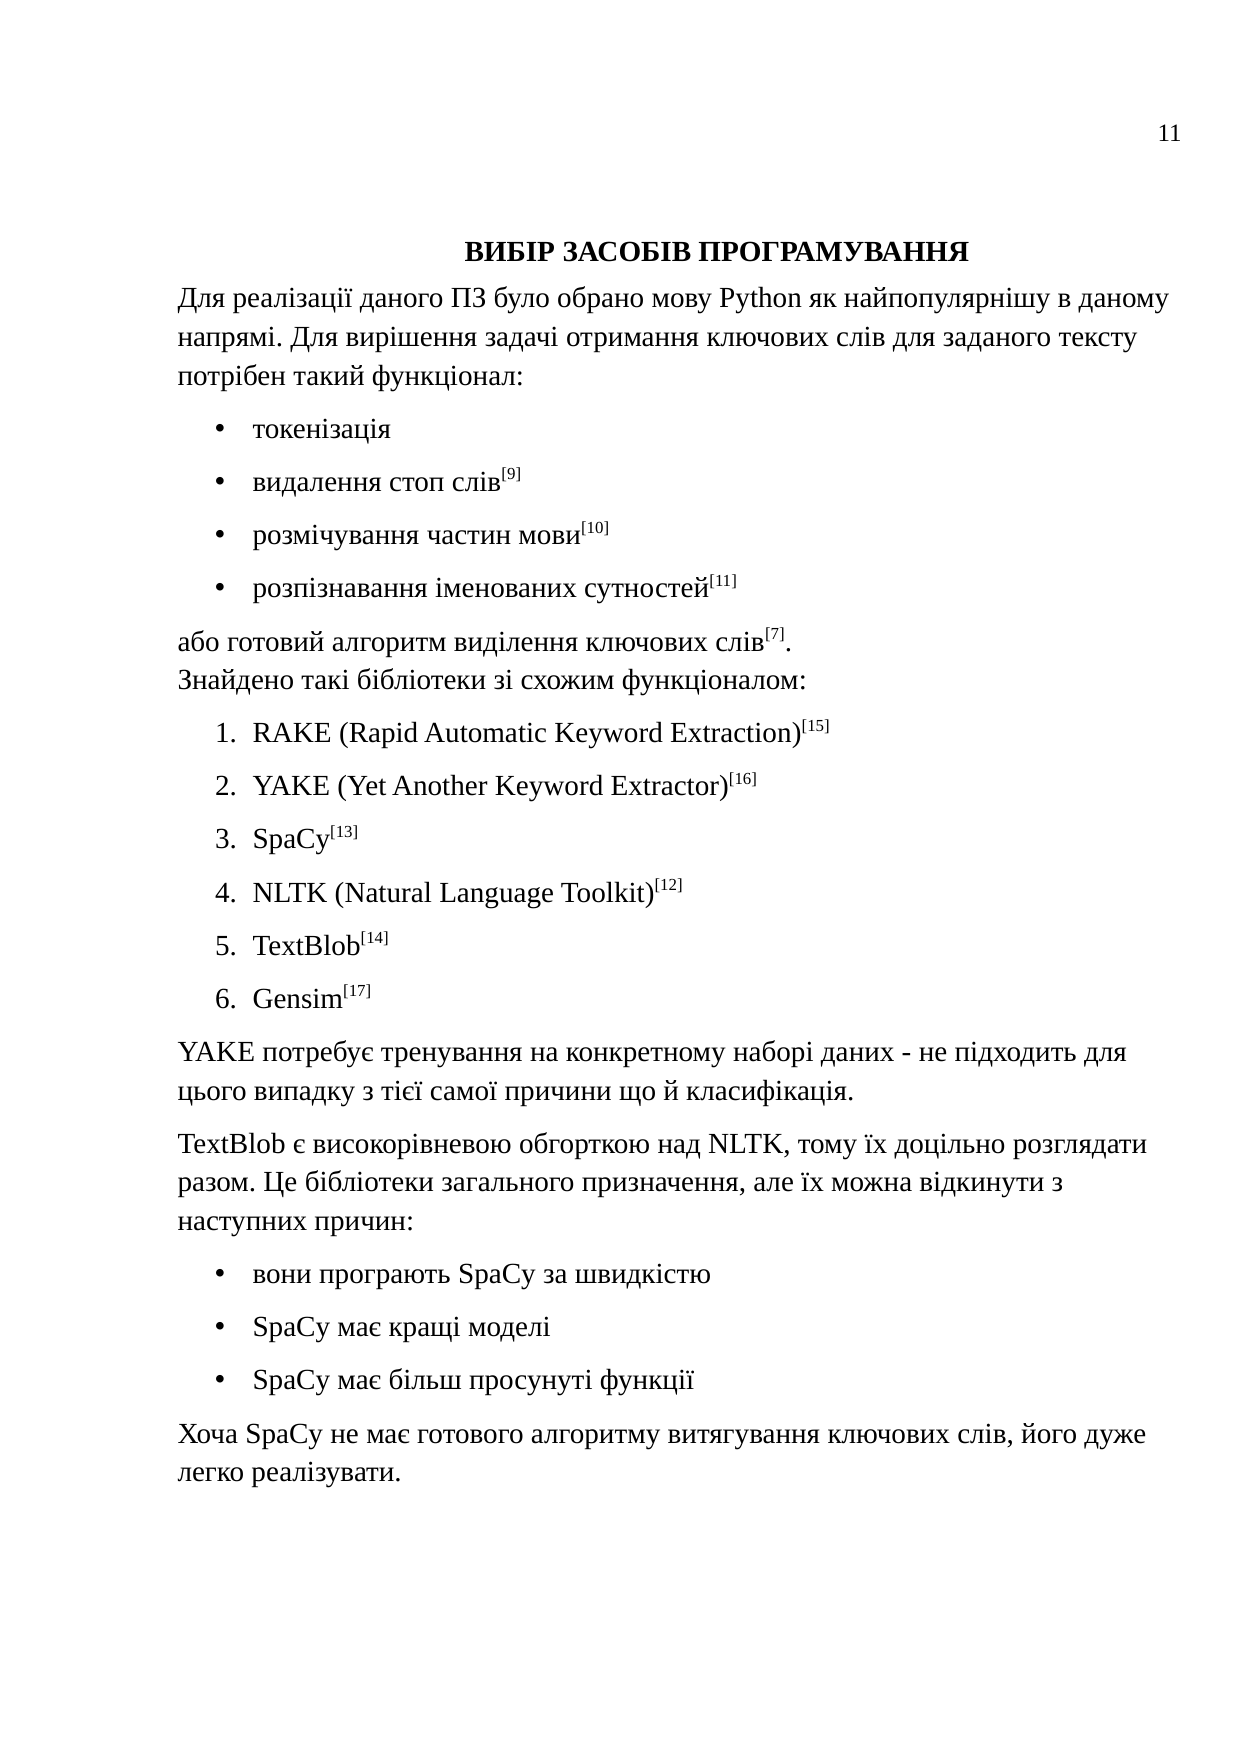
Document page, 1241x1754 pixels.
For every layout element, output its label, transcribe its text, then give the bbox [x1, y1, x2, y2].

text Для реалізації даного ПЗ було обрано мову Python як найпопулярнішу в даному напрямі. Для вирішення задачі отримання ключових слів для заданого тексту потрібен такий функціонал: [177, 281, 1181, 391]
list SpaCy має кращі моделі [215, 1309, 1181, 1343]
text TextBlob є високорівневою обгорткою над NLTK, тому їх доцільно розглядати разом. Це бібліотеки загального призначення, але їх можна відкинути з наступних причин: [177, 1126, 1181, 1236]
list RAKE (Rapid Automatic Keyword Extraction)[15] [215, 715, 1181, 749]
text Хоча SpaCy не має готового алгоритму витягування ключових слів, його дуже легко реалізувати. [177, 1416, 1181, 1488]
list TextBlob[14] [215, 928, 1181, 961]
list розпізнавання іменованих сутностей[11] [215, 571, 1181, 604]
list видалення стоп слів[9] [215, 464, 1181, 498]
list розмічування частин мови[10] [215, 517, 1181, 551]
list SpaCy має більш просунуті функції [215, 1362, 1181, 1396]
list SpaCy[13] [215, 822, 1181, 855]
list YAKE (Yet Another Keyword Extractor)[16] [215, 768, 1181, 802]
list NLTK (Natural Language Toolkit)[12] [215, 875, 1181, 908]
text YAKE потребує тренування на конкретному наборі даних - не підходить для цього випадку з тієї самої причини що й класифікація. [177, 1034, 1181, 1106]
list вони програють SpaCy за швидкістю [215, 1256, 1181, 1290]
subtitle ВИБІР ЗАСОБІВ ПРОГРАМУВАННЯ [215, 234, 1181, 268]
text або готовий алгоритм виділення ключових слів[7]. Знайдено такі бібліотеки зі схожим функціоналом: [177, 624, 1181, 696]
list токенізація [215, 411, 1181, 444]
list Gensim[17] [215, 981, 1181, 1014]
